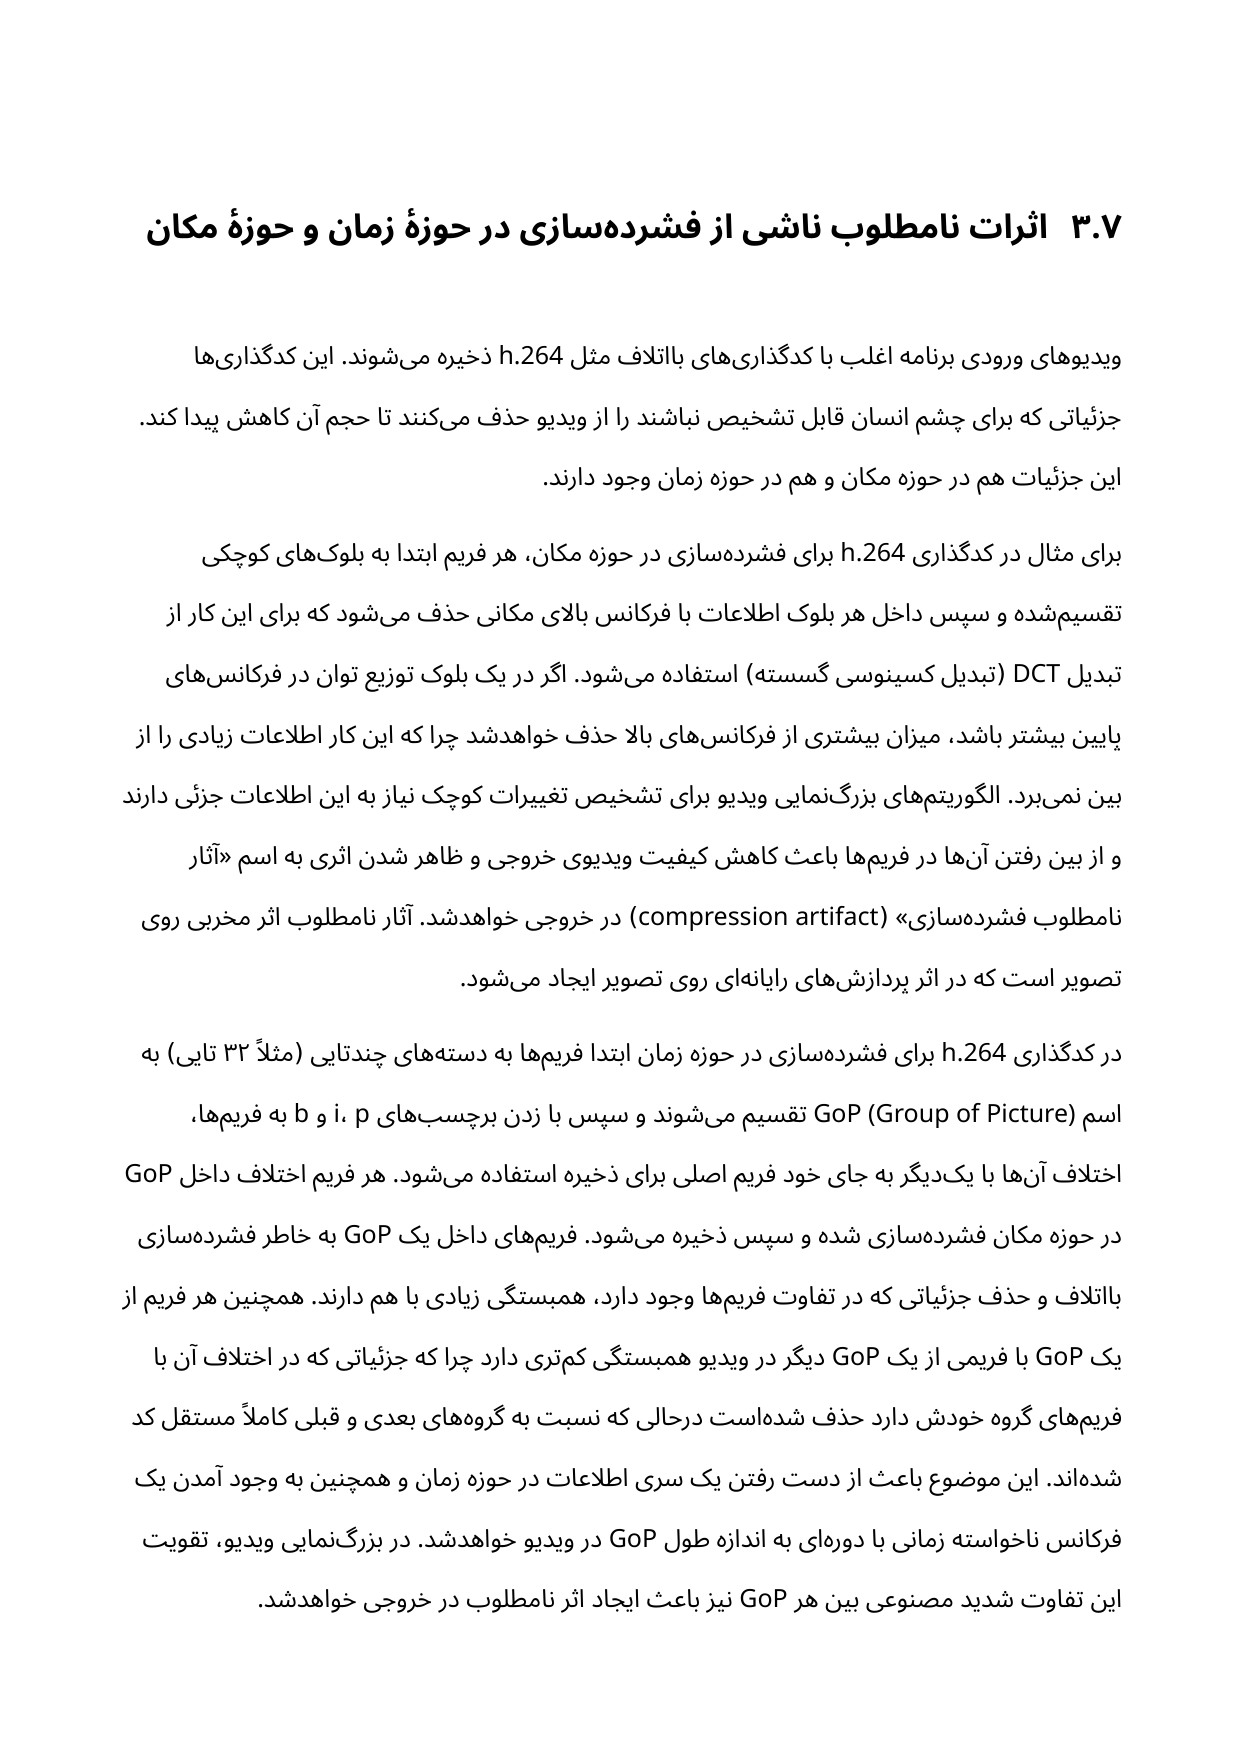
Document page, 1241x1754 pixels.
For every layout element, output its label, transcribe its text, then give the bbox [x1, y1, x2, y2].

text در کدگذاری h.264 برای فشرده‌سازی در حوزه زمان ابتدا فریم‌ها به دسته‌های چندتایی (مثلاً ۳۲ تایی) به اسم GoP (Group of Picture) تقسیم می‌شوند و سپس با زدن برچسب‌های i، p و b به فریم‌ها، اختلاف آن‌ها با یک‌دیگر به جای خود فریم اصلی برای ذخیره استفاده می‌شود. هر فریم اختلاف داخل GoP در حوزه مکان فشرده‌سازی شده و سپس ذخیره می‌شود. فریم‌های داخل یک GoP به خاطر فشرده‌سازی بااتلاف و حذف جزئیاتی که در تفاوت فریم‌ها وجود دارد، همبستگی زیادی با هم دارند. همچنین هر فریم از یک GoP با فریمی از یک GoP دیگر در ویدیو همبستگی کم‌تری دارد چرا که جزئیاتی که در اختلاف آن با فریم‌های گروه خودش دارد حذف شده‌است درحالی که نسبت به گروه‌های بعدی و قبلی کاملاً مستقل کد شده‌اند. این موضوع باعث از دست رفتن یک سری اطلاعات در حوزه زمان و همچنین به وجود آمدن یک فرکانس ناخواسته زمانی با دوره‌ای به اندازه طول GoP در ویدیو خواهدشد. در بزرگ‌نمایی ویدیو، تقویت این تفاوت شدید مصنوعی بین هر GoP نیز باعث ایجاد اثر نامطلوب در خروجی خواهدشد. [118, 1027, 1122, 1626]
subtitle اثرات نامطلوب ناشی از فشرده‌سازی در حوزهٔ زمان و حوزهٔ مکان [118, 193, 1122, 263]
text ویدیوهای ورودی برنامه اغلب با کدگذاری‌های بااتلاف مثل h.264 ذخیره می‌شوند. این کدگذاری‌ها جزئیاتی که برای چشم انسان قابل تشخیص نباشند را از ویدیو حذف می‌کنند تا حجم آن کاهش پیدا کند. این جزئیات هم در حوزه مکان و هم در حوزه زمان وجود دارند. [118, 330, 1122, 504]
text برای مثال در کدگذاری h.264 برای فشرده‌سازی در حوزه مکان، هر فریم ابتدا به بلوک‌های کوچکی تقسیم‌شده و سپس داخل هر بلوک اطلاعات با فرکانس بالای مکانی حذف می‌شود که برای این کار از تبدیل DCT (تبدیل کسینوسی گسسته) استفاده می‌شود. اگر در یک بلوک توزیع توان در فرکانس‌های پایین بیشتر باشد، میزان بیشتری از فرکانس‌های بالا حذف خواهدشد چرا که این کار اطلاعات زیادی را از بین نمی‌برد. الگوریتم‌های بزرگ‌نمایی ویدیو برای تشخیص تغییرات کوچک نیاز به این اطلاعات جزئی دارند و از بین رفتن آن‌ها در فریم‌ها باعث کاهش کیفیت ویدیوی خروجی و ظاهر شدن اثری به اسم «آثار نامطلوب فشرده‌سازی» (compression artifact) در خروجی خواهدشد. آثار نامطلوب اثر مخربی روی تصویر است که در اثر پردازش‌های رایانه‌ای روی تصویر ایجاد می‌شود. [118, 527, 1122, 1004]
